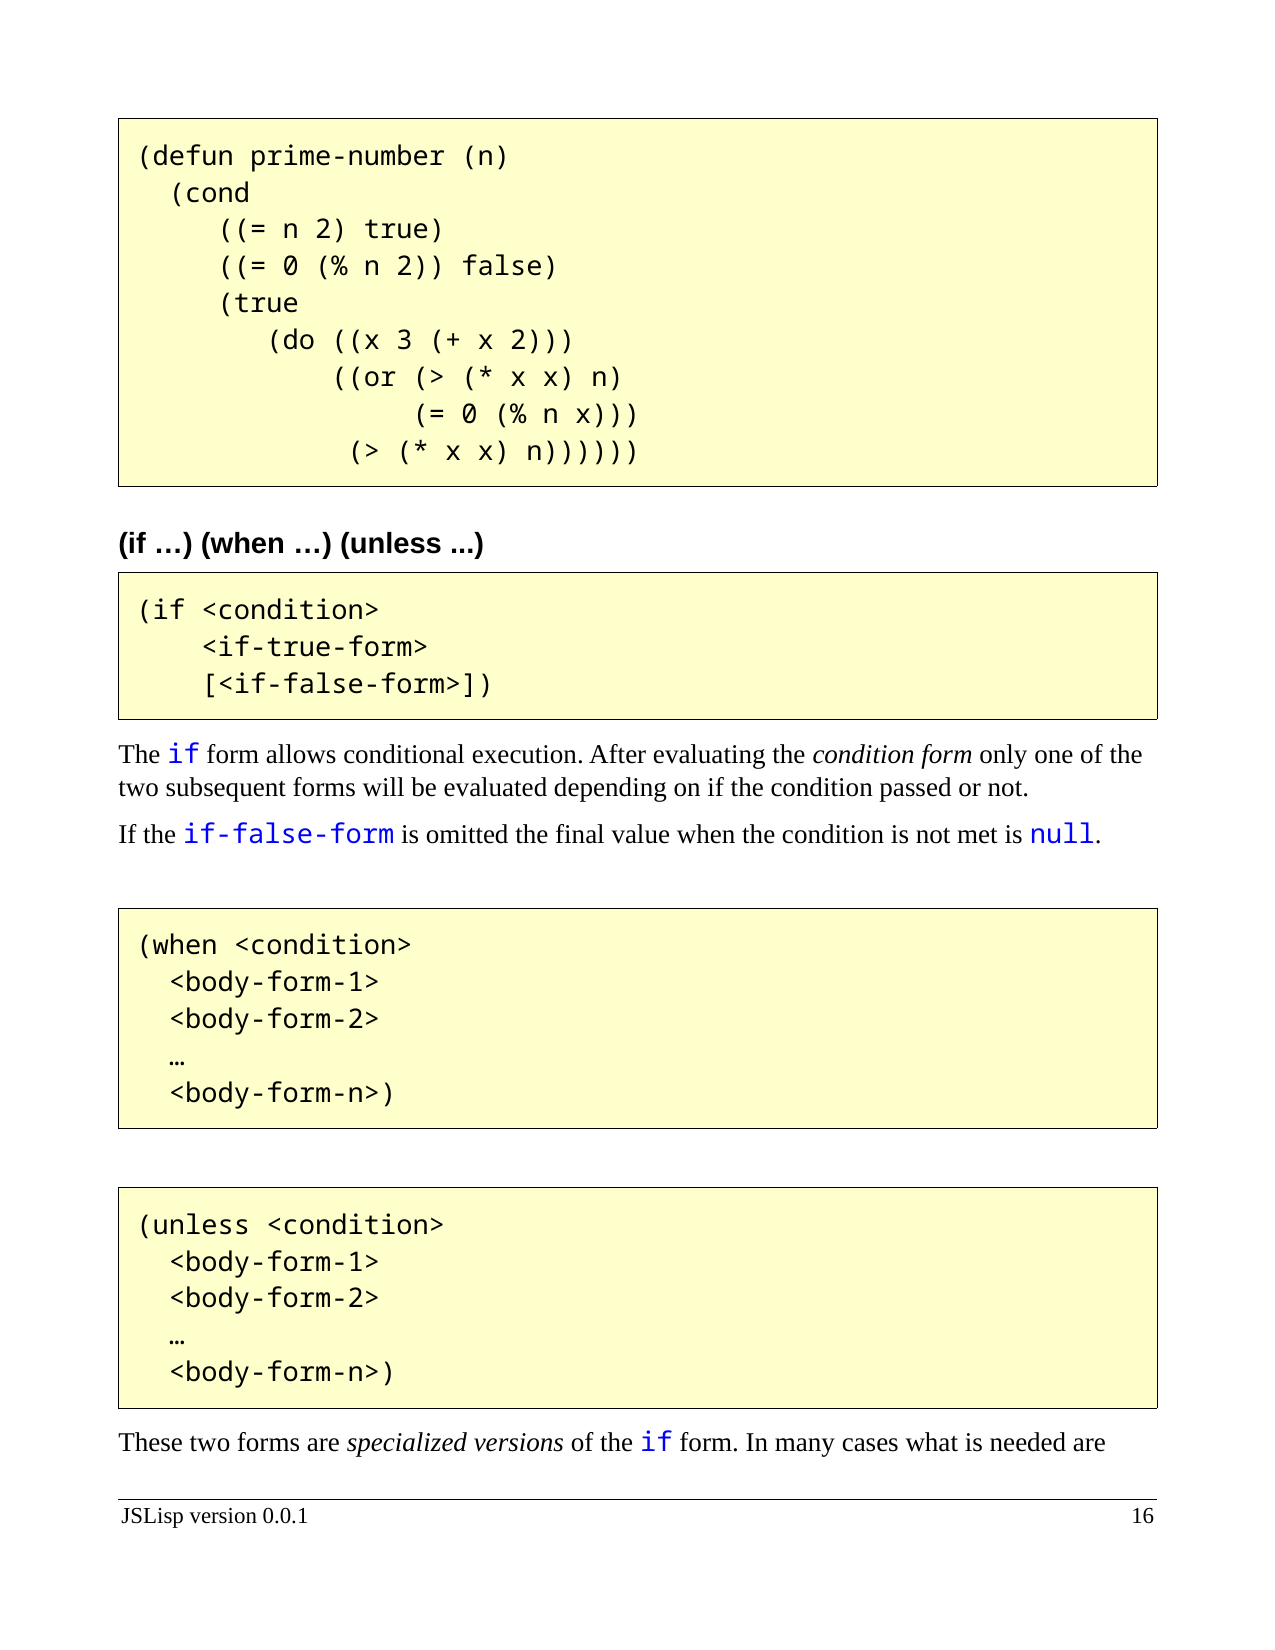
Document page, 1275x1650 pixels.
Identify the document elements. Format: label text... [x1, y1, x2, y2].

text (unless <condition> <body-form-1> <body-form-2> … <body-form-n>) [119, 1188, 1157, 1408]
text The if form allows conditional execution. After evaluating the condition form only one of the two subsequent forms will be evaluated depending on if the condition passed or not. [118, 734, 1157, 802]
text (defun prime-number (n) (cond ((= n 2) true) ((= 0 (% n 2)) false) (true (do ((x 3 (+ x 2))) ((or (> (* x x) n) (= 0 (% n x))) (> (* x x) n)))))) [119, 119, 1157, 486]
text These two forms are specialized versions of the if form. In many cases what is needed are [118, 1423, 1157, 1459]
text (when <condition> <body-form-1> <body-form-2> … <body-form-n>) [119, 909, 1157, 1128]
text (if <condition> <if-true-form> [<if-false-form>]) [119, 573, 1157, 719]
text If the if-false-form is omitted the final value when the condition is not met is null. [118, 815, 1157, 852]
subtitle (if …) (when …) (unless ...) [118, 526, 1157, 560]
